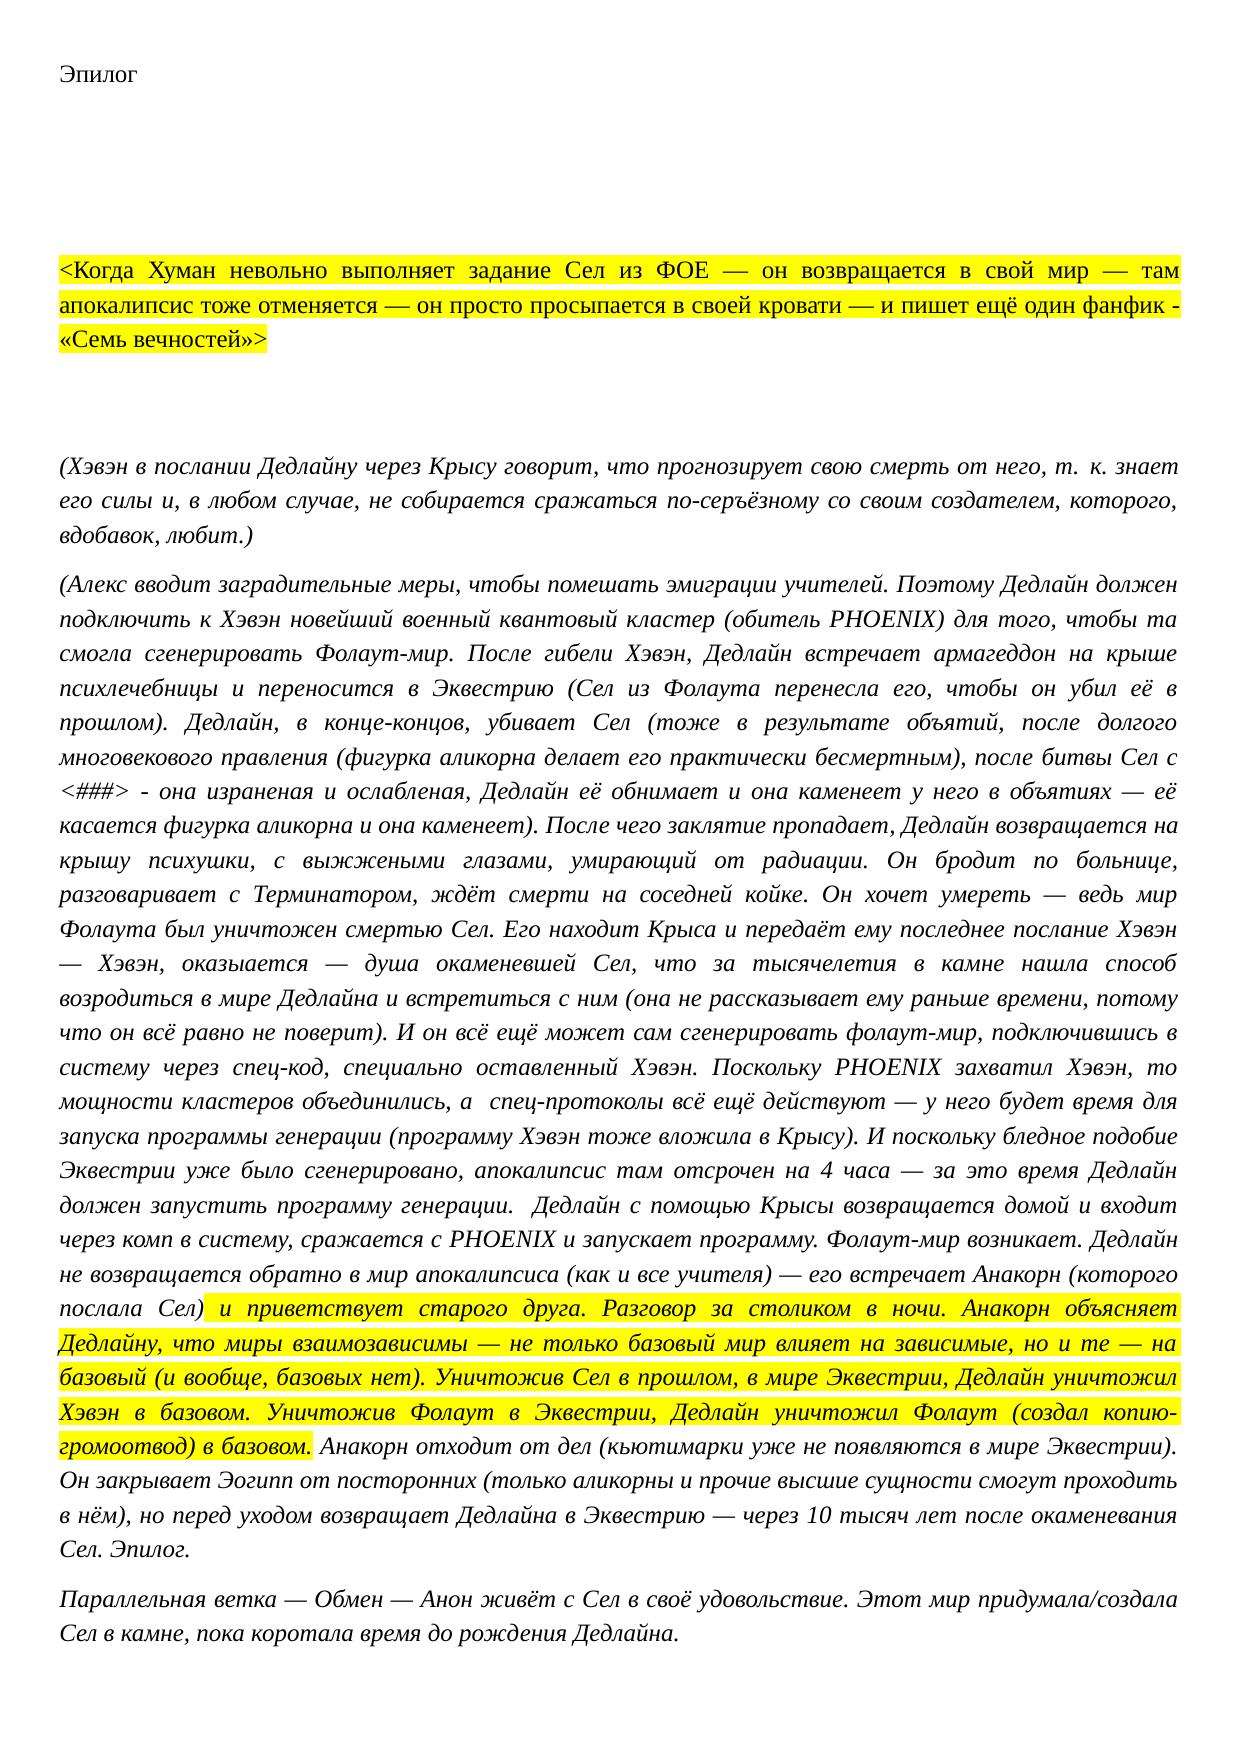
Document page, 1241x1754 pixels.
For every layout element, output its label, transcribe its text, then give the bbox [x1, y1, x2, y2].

text <Когда Хуман невольно выполняет задание Сел из ФОЕ — он возвращается в свой мир — там апокалипсис тоже отменяется — он просто просыпается в своей кровати — и пишет ещё один фанфик - «Семь вечностей»> [59, 255, 1181, 353]
text Эпилог [59, 59, 1181, 88]
text Параллельная ветка — Обмен — Анон живёт с Сел в своё удовольствие. Этот мир придумала/создала Сел в камне, пока коротала время до рождения Дедлайна. [59, 1584, 1181, 1647]
text (Алекс вводит заградительные меры, чтобы помешать эмиграции учителей. Поэтому Дедлайн должен подключить к Хэвэн новейший военный квантовый кластер (обитель PHOENIX) для того, чтобы та смогла сгенерировать Фолаут-мир. После гибели Хэвэн, Дедлайн встречает армагеддон на крыше психлечебницы и переносится в Эквестрию (Сел из Фолаута перенесла его, чтобы он убил её в прошлом). Дедлайн, в конце-концов, убивает Сел (тоже в результате объятий, после долгого многовекового правления (фигурка аликорна делает его практически бесмертным), после битвы Сел с <###> - она израненая и ослабленая, Дедлайн её обнимает и она каменеет у него в объятиях — её касается фигурка аликорна и она каменеет). После чего заклятие пропадает, Дедлайн возвращается на крышу психушки, с выжжеными глазами, умирающий от радиации. Он бродит по больнице, разговаривает с Терминатором, ждёт смерти на соседней койке. Он хочет умереть — ведь мир Фолаута был уничтожен смертью Сел. Его находит Крыса и передаёт ему последнее послание Хэвэн — Хэвэн, оказыается — душа окаменевшей Сел, что за тысячелетия в камне нашла способ возродиться в мире Дедлайна и встретиться с ним (она не рассказывает ему раньше времени, потому что он всё равно не поверит). И он всё ещё может сам сгенерировать фолаут-мир, подключившись в систему через спец-код, специально оставленный Хэвэн. Поскольку PHOENIX захватил Хэвэн, то мощности кластеров объединились, а спец-протоколы всё ещё действуют — у него будет время для запуска программы генерации (программу Хэвэн тоже вложила в Крысу). И поскольку бледное подобие Эквестрии уже было сгенерировано, апокалипсис там отсрочен на 4 часа — за это время Дедлайн должен запустить программу генерации. Дедлайн с помощью Крысы возвращается домой и входит через комп в систему, сражается с PHOENIX и запускает программу. Фолаут-мир возникает. Дедлайн не возвращается обратно в мир апокалипсиса (как и все учителя) — его встречает Анакорн (которого послала Сел) и приветствует старого друга. Разговор за столиком в ночи. Анакорн объясняет Дедлайну, что миры взаимозависимы — не только базовый мир влияет на зависимые, но и те — на базовый (и вообще, базовых нет). Уничтожив Сел в прошлом, в мире Эквестрии, Дедлайн уничтожил Хэвэн в базовом. Уничтожив Фолаут в Эквестрии, Дедлайн уничтожил Фолаут (создал копию-громоотвод) в базовом. Анакорн отходит от дел (кьютимарки уже не появляются в мире Эквестрии). Он закрывает Эогипп от посторонних (только аликорны и прочие высшие сущности смогут проходить в нём), но перед уходом возвращает Дедлайна в Эквестрию — через 10 тысяч лет после окаменевания Сел. Эпилог. [59, 569, 1181, 1563]
text (Хэвэн в послании Дедлайну через Крысу говорит, что прогнозирует свою смерть от него, т. к. знает его силы и, в любом случае, не собирается сражаться по-серъёзному со своим создателем, которого, вдобавок, любит.) [59, 451, 1181, 549]
